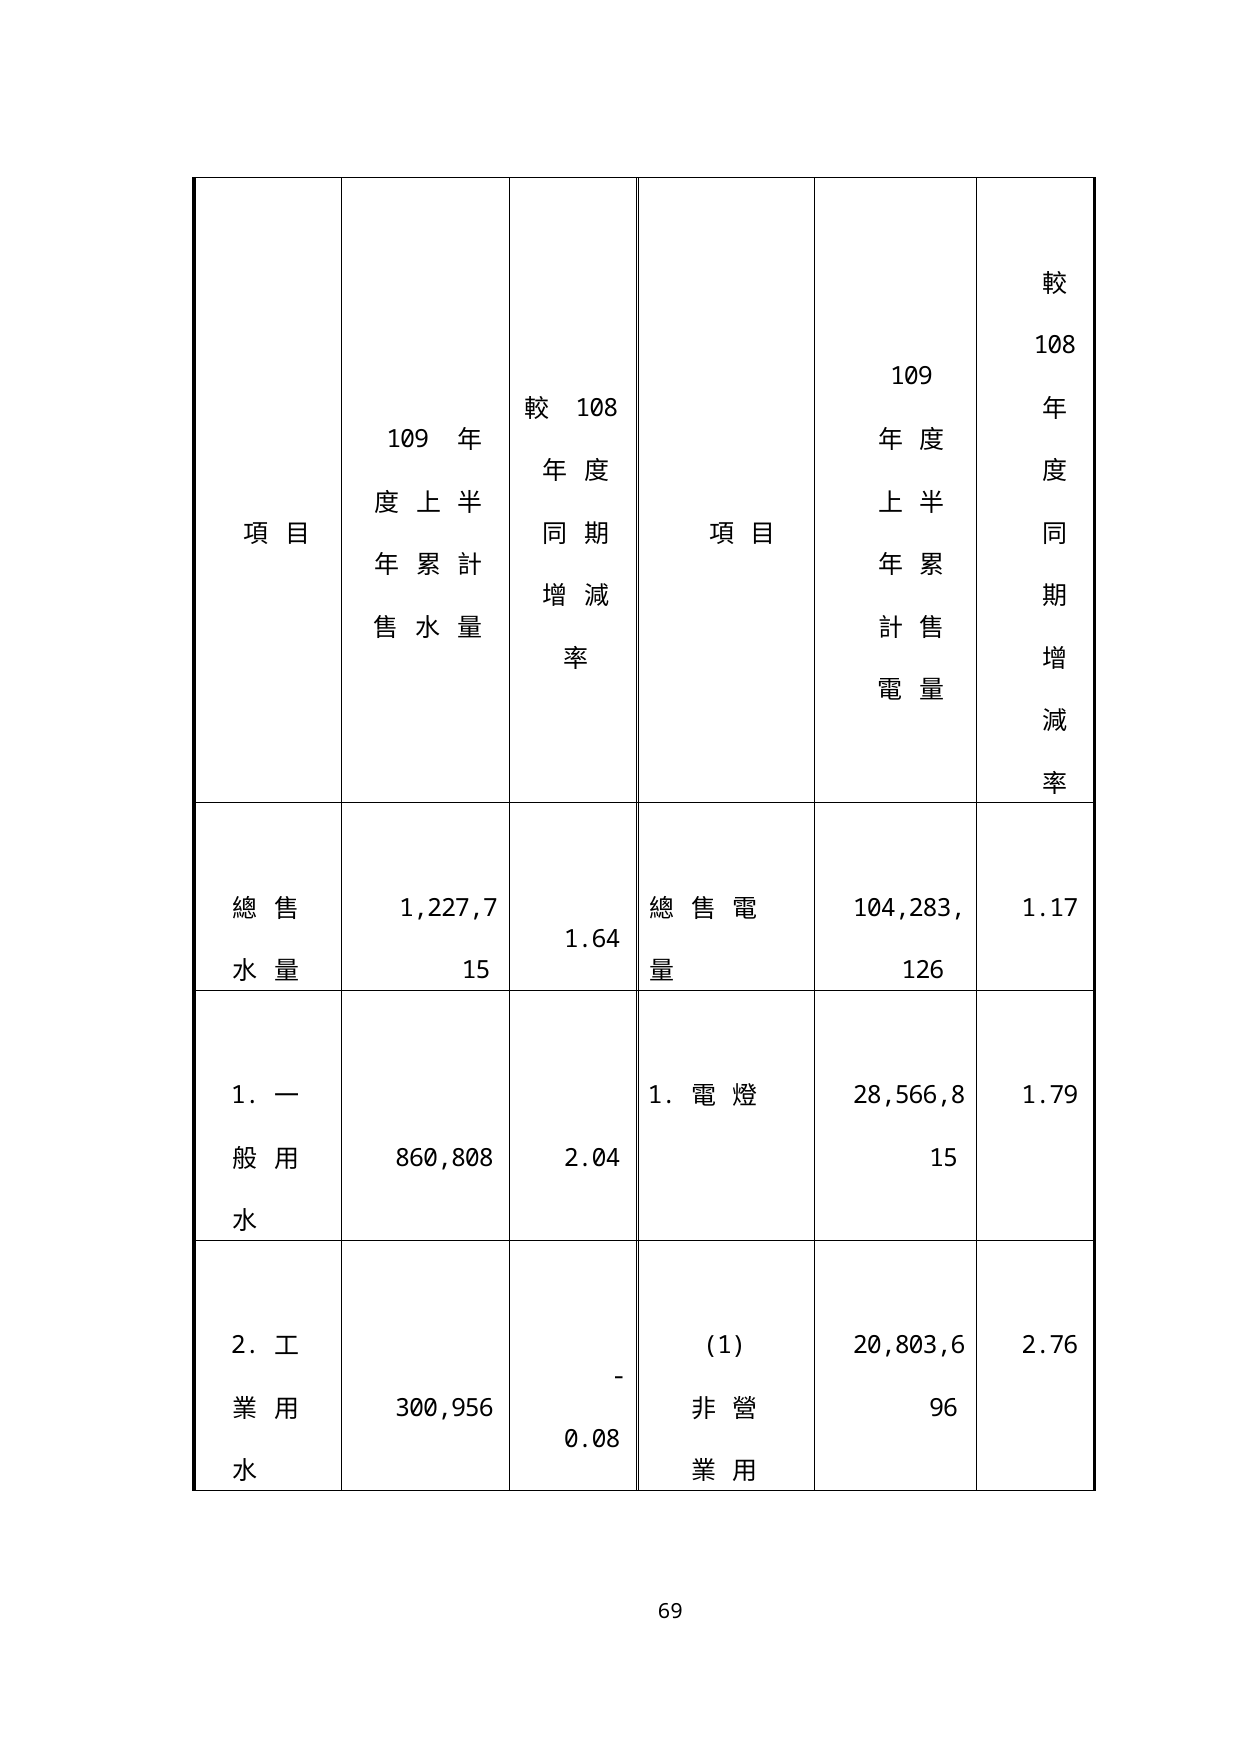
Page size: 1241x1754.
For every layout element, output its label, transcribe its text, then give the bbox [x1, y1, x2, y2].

table_cell 1.17 [977, 803, 1093, 990]
table_cell 1,227,715 [342, 803, 509, 990]
table_cell 1.一般用水 [196, 991, 341, 1240]
table_cell 109年度上半年累計售電量 [815, 178, 976, 802]
table_cell 28,566,815 [815, 991, 976, 1240]
table_cell 較108年度同期增減率 [977, 178, 1093, 802]
table_cell 20,803,696 [815, 1241, 976, 1490]
table_cell 1.電燈 [639, 991, 814, 1240]
table_cell 總售電量 [639, 803, 814, 990]
table_cell (1)非營業用 [639, 1241, 814, 1490]
table_cell 1.79 [977, 991, 1093, 1240]
table_cell 總售水量 [196, 803, 341, 990]
table_cell 項目 [196, 178, 341, 802]
table_cell 104,283,126 [815, 803, 976, 990]
table_cell 較108年度同期增減率 [510, 178, 636, 802]
table_cell -0.08 [510, 1241, 636, 1490]
table_cell 860,808 [342, 991, 509, 1240]
table_cell 2.76 [977, 1241, 1093, 1490]
table_cell 2.工業用水 [196, 1241, 341, 1490]
table_cell 300,956 [342, 1241, 509, 1490]
table_cell 2.04 [510, 991, 636, 1240]
table_cell 109年度上半年累計售水量 [342, 178, 509, 802]
table_cell 項目 [639, 178, 814, 802]
table_cell 1.64 [510, 803, 636, 990]
